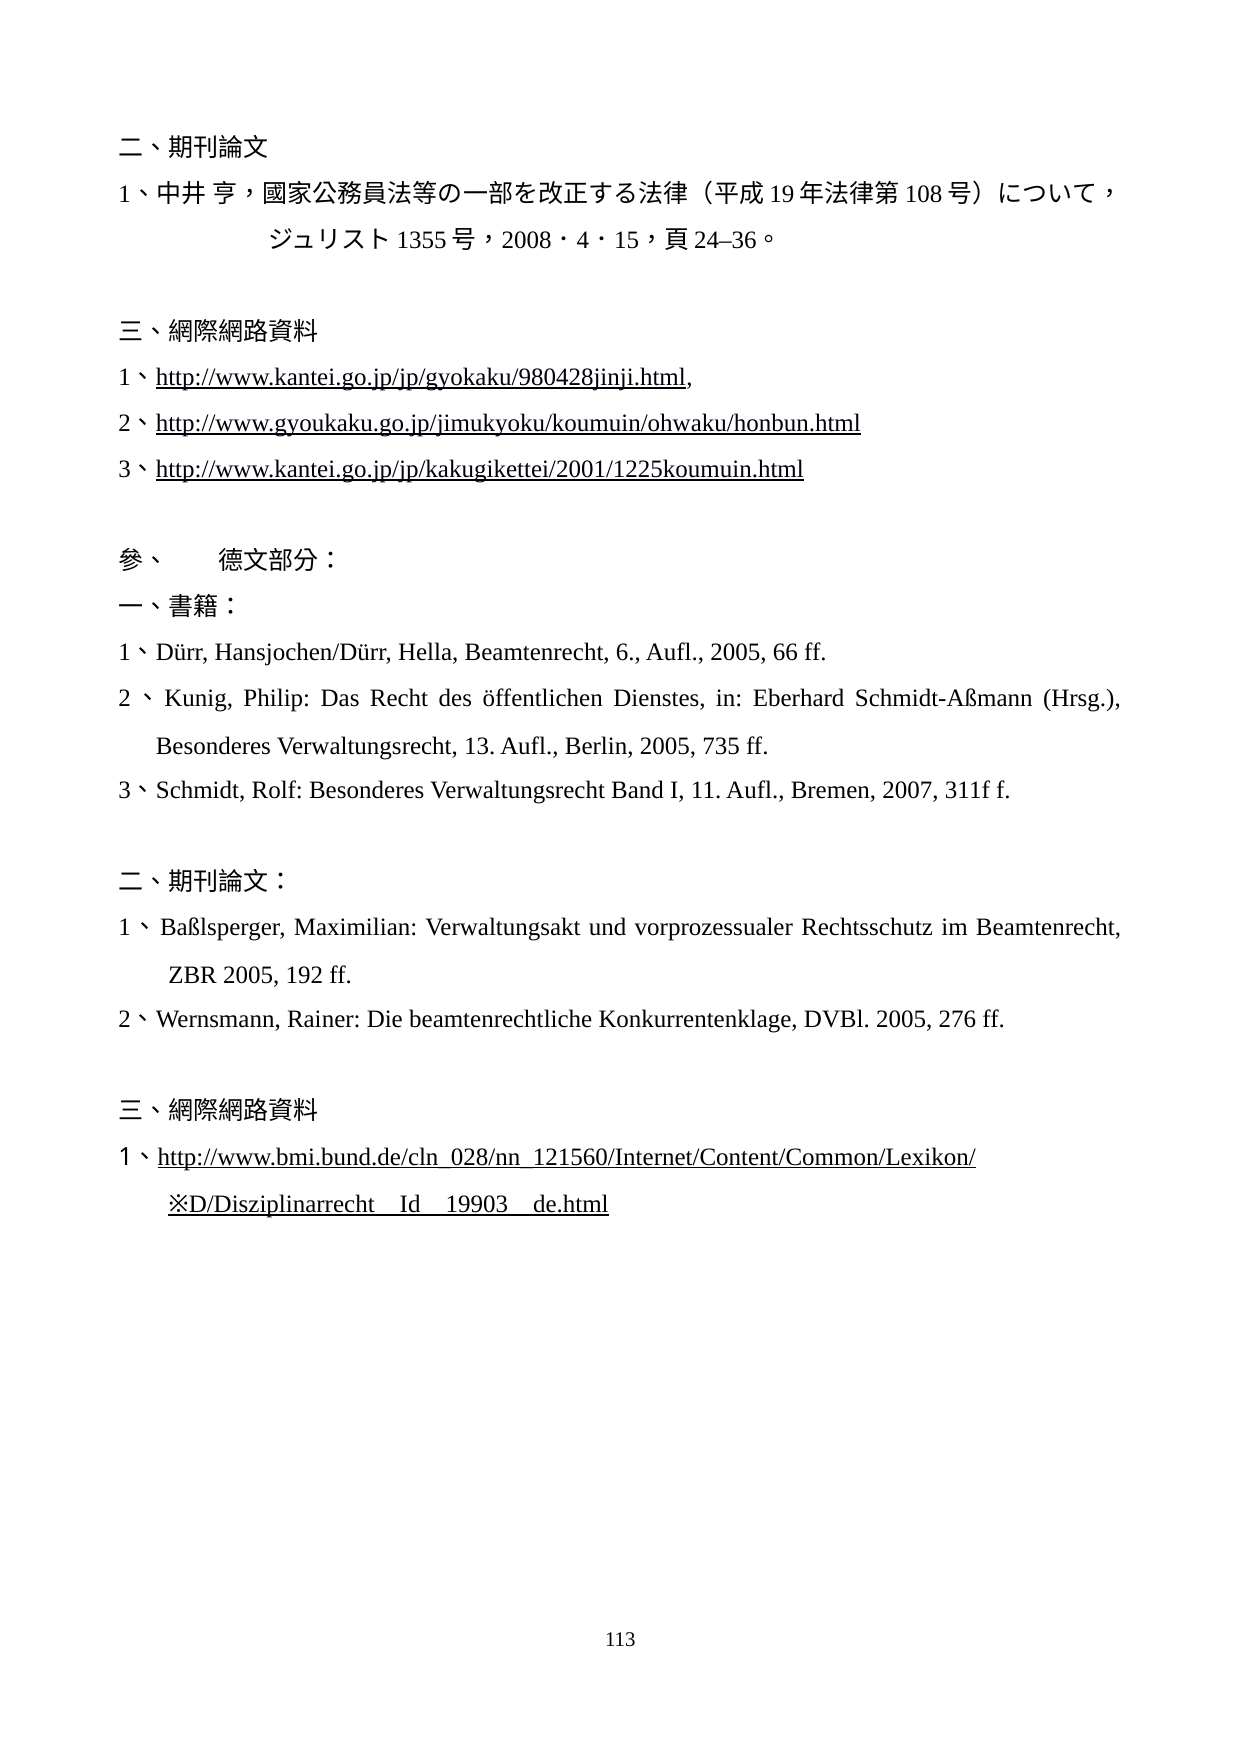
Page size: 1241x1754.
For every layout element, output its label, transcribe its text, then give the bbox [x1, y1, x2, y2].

text 3、Schmidt, Rolf: Besonderes Verwaltungsrecht Band I, 11. Aufl., Bremen, 2007, 311f f. [118, 760, 1122, 806]
text 3、http://www.kantei.go.jp/jp/kakugikettei/2001/1225koumuin.html [118, 439, 1122, 485]
text 三、網際網路資料 [118, 1081, 1122, 1126]
text 1、http://www.bmi.bund.de/cln_028/nn_121560/Internet/Content/Common/Lexikon/ [118, 1126, 1122, 1172]
text 二、期刊論文： [118, 851, 1122, 897]
text 一、書籍： [118, 576, 1122, 622]
list 德文部分： [118, 531, 1122, 576]
text 1、Baßlsperger, Maximilian: Verwaltungsakt und vorprozessualer Rechtsschutz im Beamtenrecht, ZBR 2005, 192 ff. [118, 897, 1122, 989]
text 2、http://www.gyoukaku.go.jp/jimukyoku/koumuin/ohwaku/honbun.html [118, 393, 1122, 439]
text 1、Dürr, Hansjochen/Dürr, Hella, Beamtenrecht, 6., Aufl., 2005, 66 ff. [118, 622, 1122, 668]
text 三、網際網路資料 [118, 301, 1122, 347]
text ※D/Disziplinarrecht__Id__19903__de.html [118, 1172, 1122, 1218]
text 1、http://www.kantei.go.jp/jp/gyokaku/980428jinji.html, [118, 347, 1122, 393]
text 2、Kunig, Philip: Das Recht des öffentlichen Dienstes, in: Eberhard Schmidt-Aßmann (Hrsg.), Besonderes Verwaltungsrecht, 13. Aufl., Berlin, 2005, 735 ff. [118, 668, 1122, 760]
text 1、中井 亨，國家公務員法等の一部を改正する法律（平成19年法律第108号）について，ジュリスト1355号，2008．4．15，頁24–36。 [118, 164, 1122, 256]
text 2、Wernsmann, Rainer: Die beamtenrechtliche Konkurrentenklage, DVBl. 2005, 276 ff. [118, 989, 1122, 1035]
text 二、期刊論文 [118, 118, 1122, 164]
